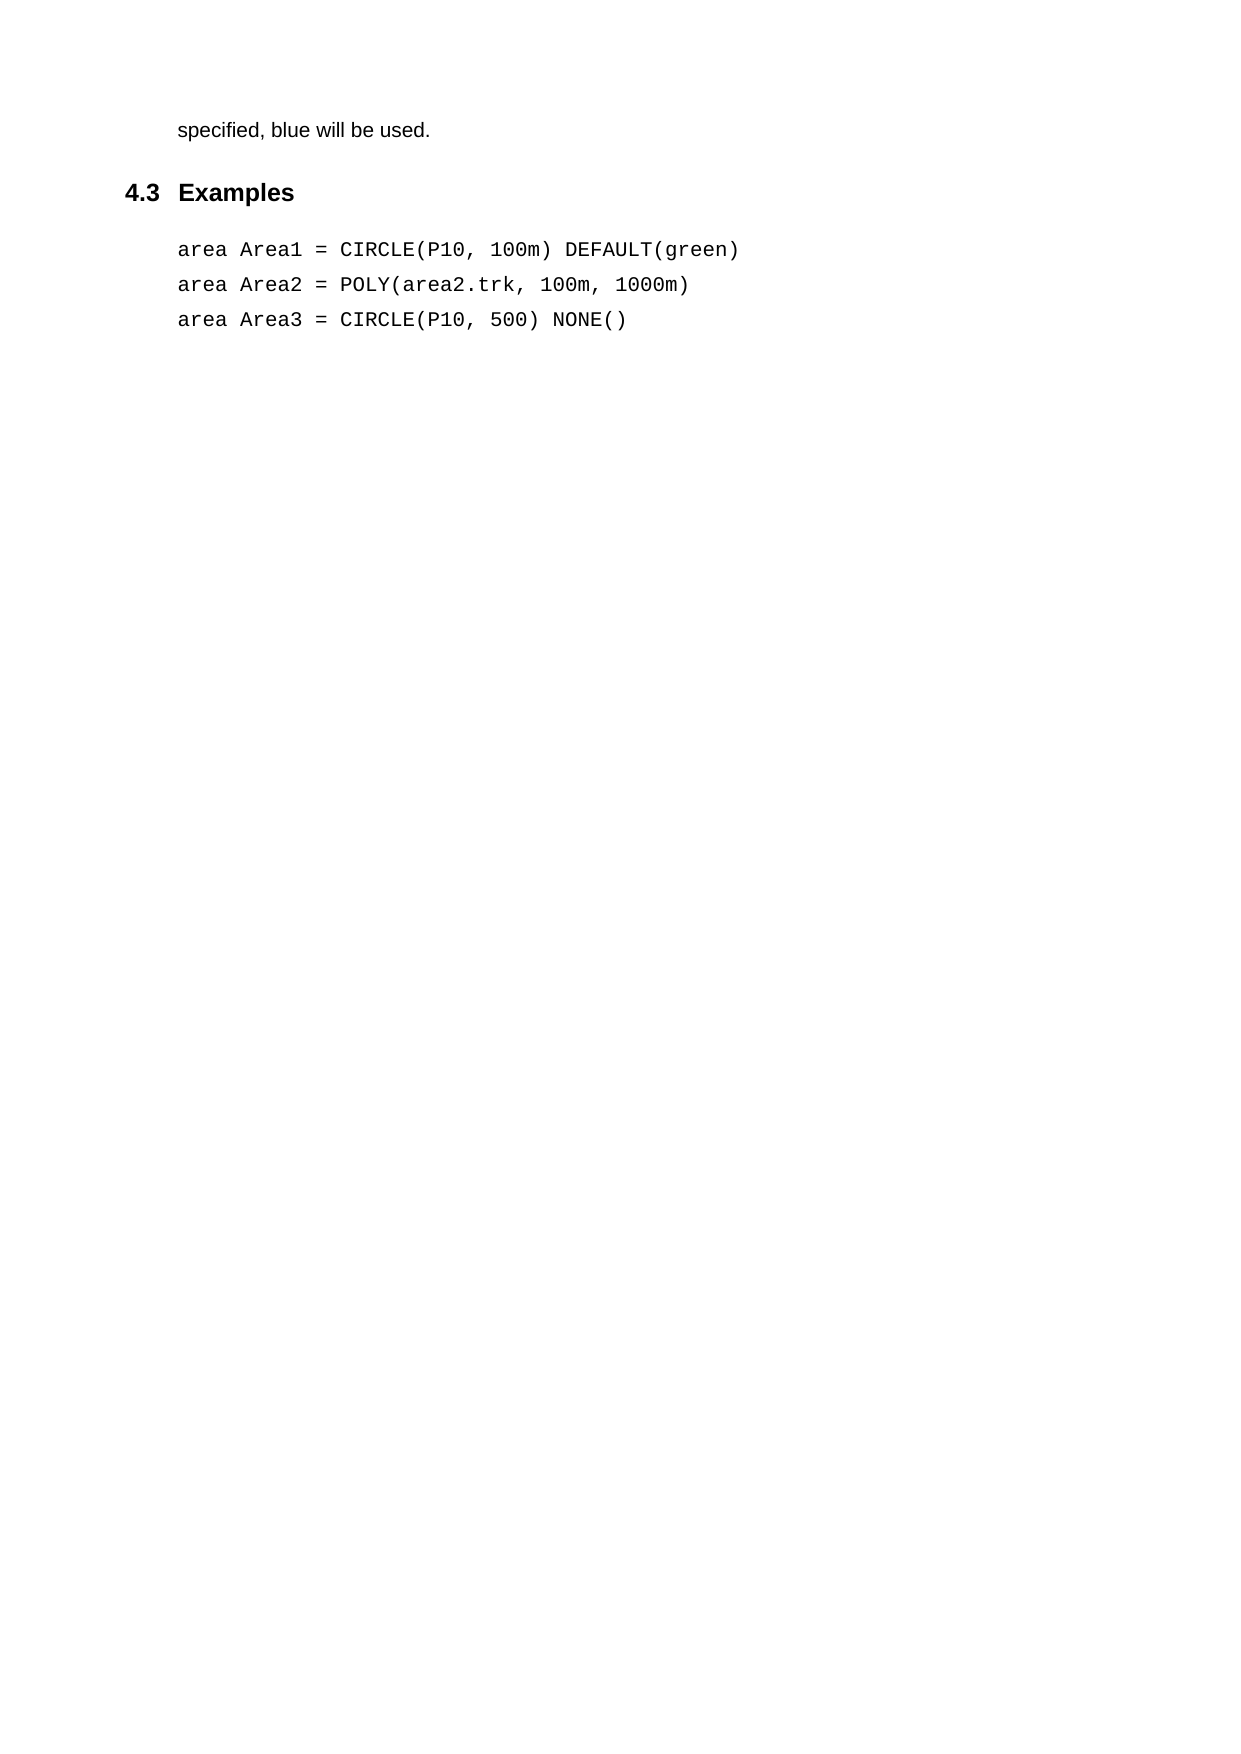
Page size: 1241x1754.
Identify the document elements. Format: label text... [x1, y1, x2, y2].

subtitle Examples [118, 178, 1122, 206]
list specified, blue will be used. [177, 118, 1122, 142]
text area Area1 = CIRCLE(P10, 100m) DEFAULT(green) area Area2 = POLY(area2.trk, 100m, 1000m) area Area3 = CIRCLE(P10, 500) NONE() [177, 238, 1063, 333]
